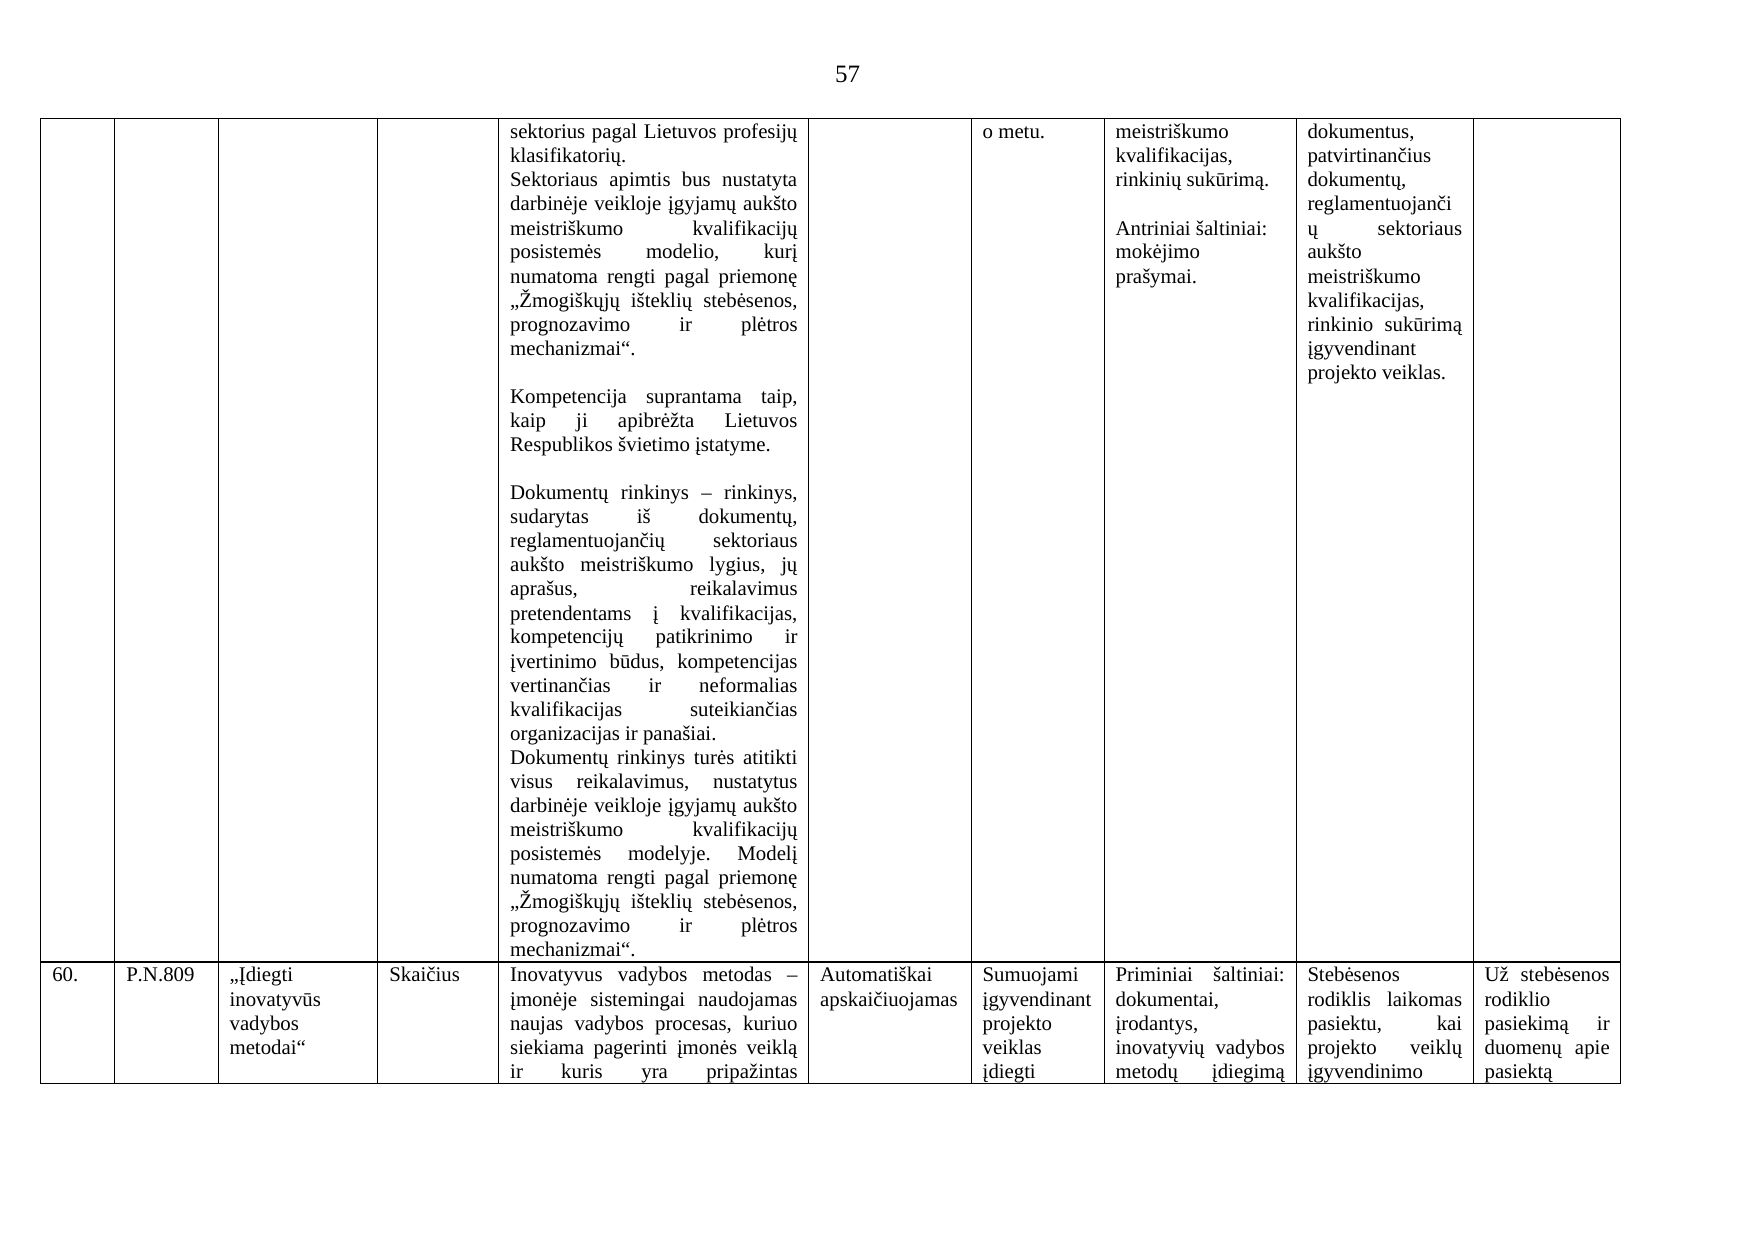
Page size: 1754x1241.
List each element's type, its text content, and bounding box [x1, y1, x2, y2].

table_cell [219, 119, 377, 961]
table_cell Automatiškai apskaičiuojamas [809, 963, 971, 1083]
table_cell Sumuojami įgyvendinant projekto veiklas įdiegti [972, 963, 1104, 1083]
table_cell Stebėsenos rodiklis laikomas pasiektu, kai projekto veiklų įgyvendinimo [1297, 963, 1473, 1083]
table_cell 60. [41, 963, 114, 1083]
table_cell [41, 119, 114, 961]
table_cell meistriškumo kvalifikacijas, rinkinių sukūrimą. Antriniai šaltiniai: mokėjimo prašymai. [1105, 119, 1296, 961]
table_cell [378, 119, 498, 961]
table_cell [115, 119, 218, 961]
table_cell Už stebėsenos rodiklio pasiekimą ir duomenų apie pasiektą [1474, 963, 1620, 1083]
table_cell [1474, 119, 1620, 961]
table_cell Inovatyvus vadybos metodas – įmonėje sistemingai naudojamas naujas vadybos procesas, kuriuo siekiama pagerinti įmonės veiklą ir kuris yra pripažintas [499, 963, 808, 1083]
table_cell P.N.809 [115, 963, 218, 1083]
table_cell o metu. [972, 119, 1104, 961]
table_cell dokumentus, patvirtinančius dokumentų, reglamentuojančių sektoriaus aukšto meistriškumo kvalifikacijas, rinkinio sukūrimą įgyvendinant projekto veiklas. [1297, 119, 1473, 961]
table_cell sektorius pagal Lietuvos profesijų klasifikatorių. Sektoriaus apimtis bus nustatyta darbinėje veikloje įgyjamų aukšto meistriškumo kvalifikacijų posistemės modelio, kurį numatoma rengti pagal priemonę „Žmogiškųjų išteklių stebėsenos, prognozavimo ir plėtros mechanizmai“. Kompetencija suprantama taip, kaip ji apibrėžta Lietuvos Respublikos švietimo įstatyme. Dokumentų rinkinys – rinkinys, sudarytas iš dokumentų, reglamentuojančių sektoriaus aukšto meistriškumo lygius, jų aprašus, reikalavimus pretendentams į kvalifikacijas, kompetencijų patikrinimo ir įvertinimo būdus, kompetencijas vertinančias ir neformalias kvalifikacijas suteikiančias organizacijas ir panašiai. Dokumentų rinkinys turės atitikti visus reikalavimus, nustatytus darbinėje veikloje įgyjamų aukšto meistriškumo kvalifikacijų posistemės modelyje. Modelį numatoma rengti pagal priemonę „Žmogiškųjų išteklių stebėsenos, prognozavimo ir plėtros mechanizmai“. [499, 119, 808, 961]
table_cell „Įdiegti inovatyvūs vadybos metodai“ [219, 963, 377, 1083]
table_cell Priminiai šaltiniai: dokumentai, įrodantys, inovatyvių vadybos metodų įdiegimą [1105, 963, 1296, 1083]
table_cell Skaičius [378, 963, 498, 1083]
table_cell [809, 119, 971, 961]
